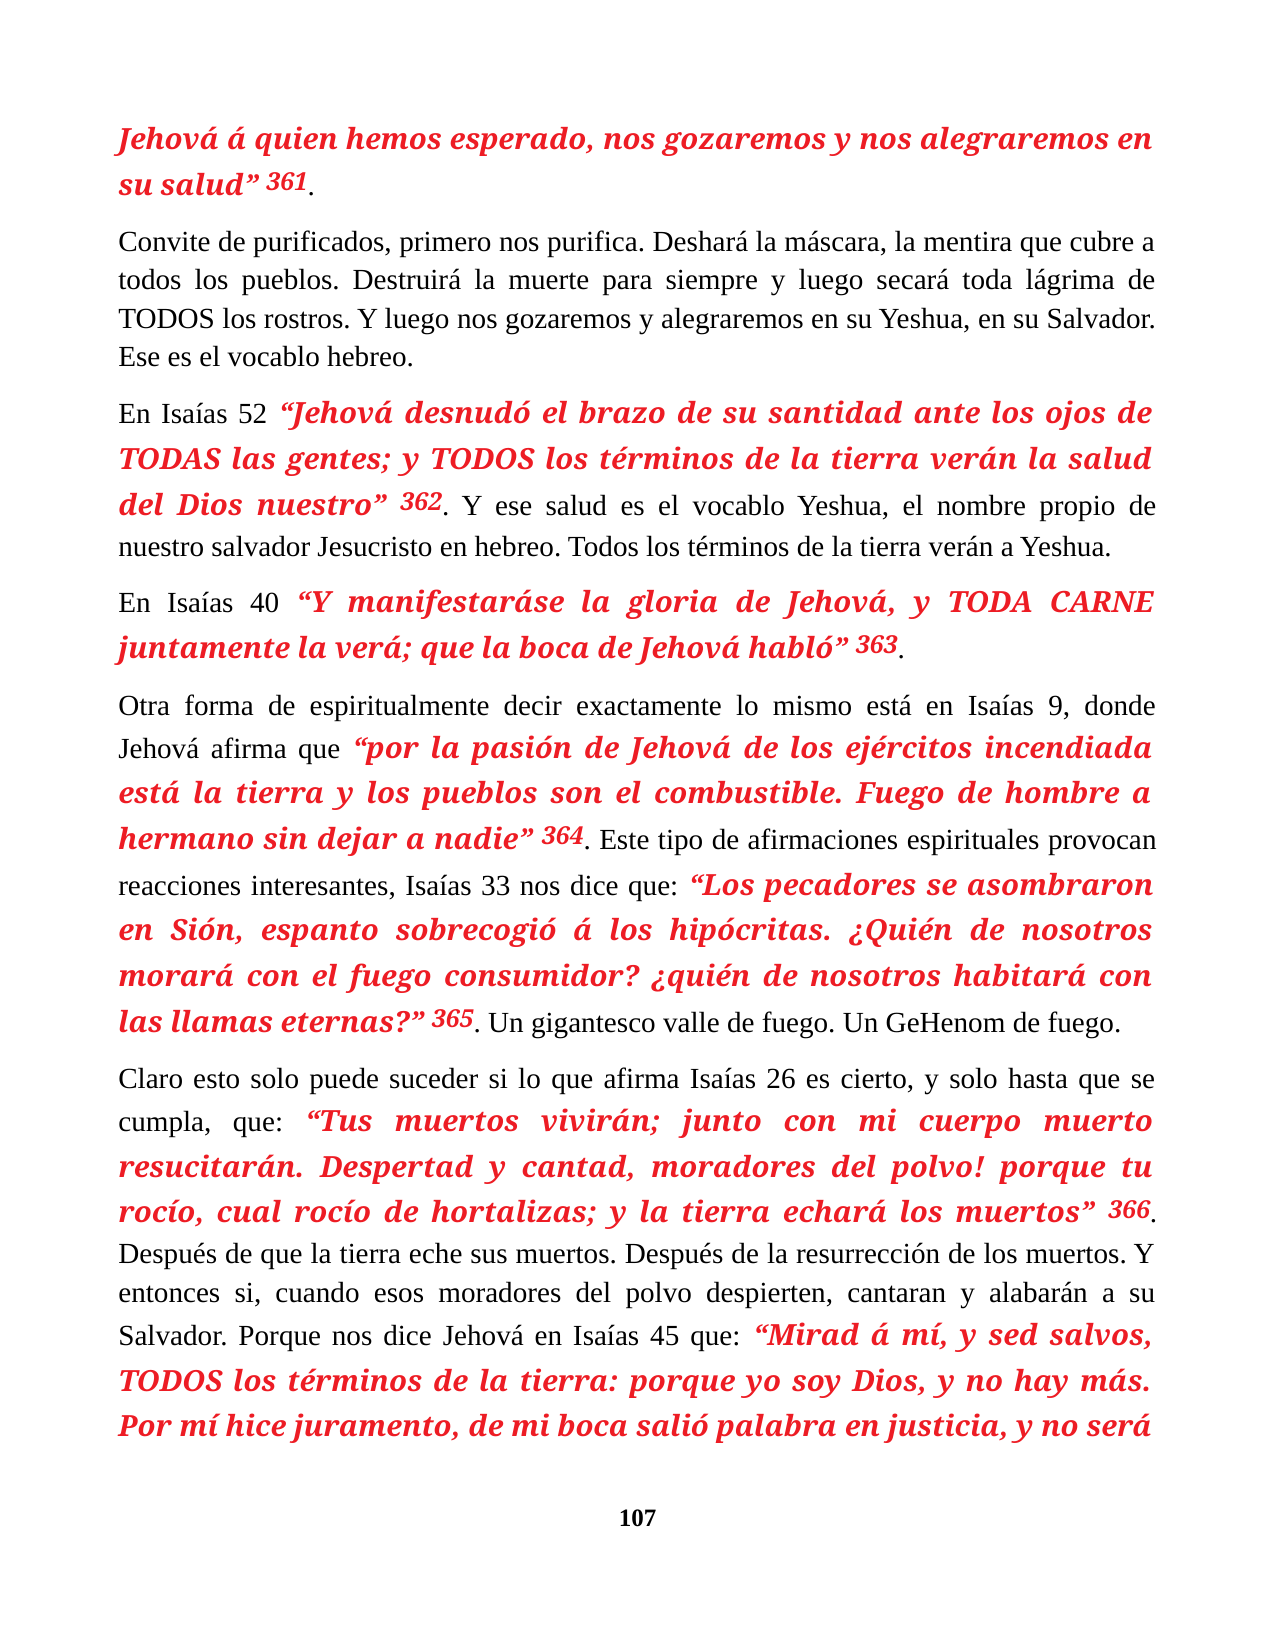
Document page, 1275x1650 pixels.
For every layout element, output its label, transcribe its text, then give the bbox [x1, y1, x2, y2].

text Jehová á quien hemos esperado, nos gozaremos y nos alegraremos en su salud” . [118, 118, 1157, 203]
text Convite de purificados, primero nos purifica. Deshará la máscara, la mentira que cubre a todos los pueblos. Destruirá la muerte para siempre y luego secará toda lágrima de TODOS los rostros. Y luego nos gozaremos y alegraremos en su Yeshua, en su Salvador. Ese es el vocablo hebreo. [118, 224, 1157, 373]
text Claro esto solo puede suceder si lo que afirma Isaías 26 es cierto, y solo hasta que se cumpla, que: “Tus muertos vivirán; junto con mi cuerpo muerto resucitarán. ­Despertad y cantad, moradores del polvo! porque tu rocío, cual rocío de hortalizas; y la tierra echará los muertos” . Después de que la tierra eche sus muertos. Después de la resurrección de los muertos. Y entonces si, cuando esos moradores del polvo despierten, cantaran y alabarán a su Salvador. Porque nos dice Jehová en Isaías 45 que: “Mirad á mí, y sed salvos, TODOS los términos de la tierra: porque yo soy Dios, y no hay más. Por mí hice juramento, de mi boca salió palabra en justicia, y no será [118, 1061, 1157, 1445]
text Otra forma de espiritualmente decir exactamente lo mismo está en Isaías 9, donde Jehová afirma que “por la pasión de Jehová de los ejércitos incendiada está la tierra y los pueblos son el combustible. Fuego de hombre a hermano sin dejar a nadie” . Este tipo de afirmaciones espirituales provocan reacciones interesantes, Isaías 33 nos dice que: “Los pecadores se asombraron en Sión, espanto sobrecogió á los hipócritas. ¿Quién de nosotros morará con el fuego consumidor? ¿quién de nosotros habitará con las llamas eternas?” . Un gigantesco valle de fuego. Un GeHenom de fuego. [118, 688, 1157, 1041]
text En Isaías 40 “Y manifestaráse la gloria de Jehová, y TODA CARNE juntamente la verá; que la boca de Jehová habló” . [118, 582, 1157, 667]
text En Isaías 52 “Jehová desnudó el brazo de su santidad ante los ojos de TODAS las gentes; y TODOS los términos de la tierra verán la salud del Dios nuestro” . Y ese salud es el vocablo Yeshua, el nombre propio de nuestro salvador Jesucristo en hebreo. Todos los términos de la tierra verán a Yeshua. [118, 393, 1157, 562]
